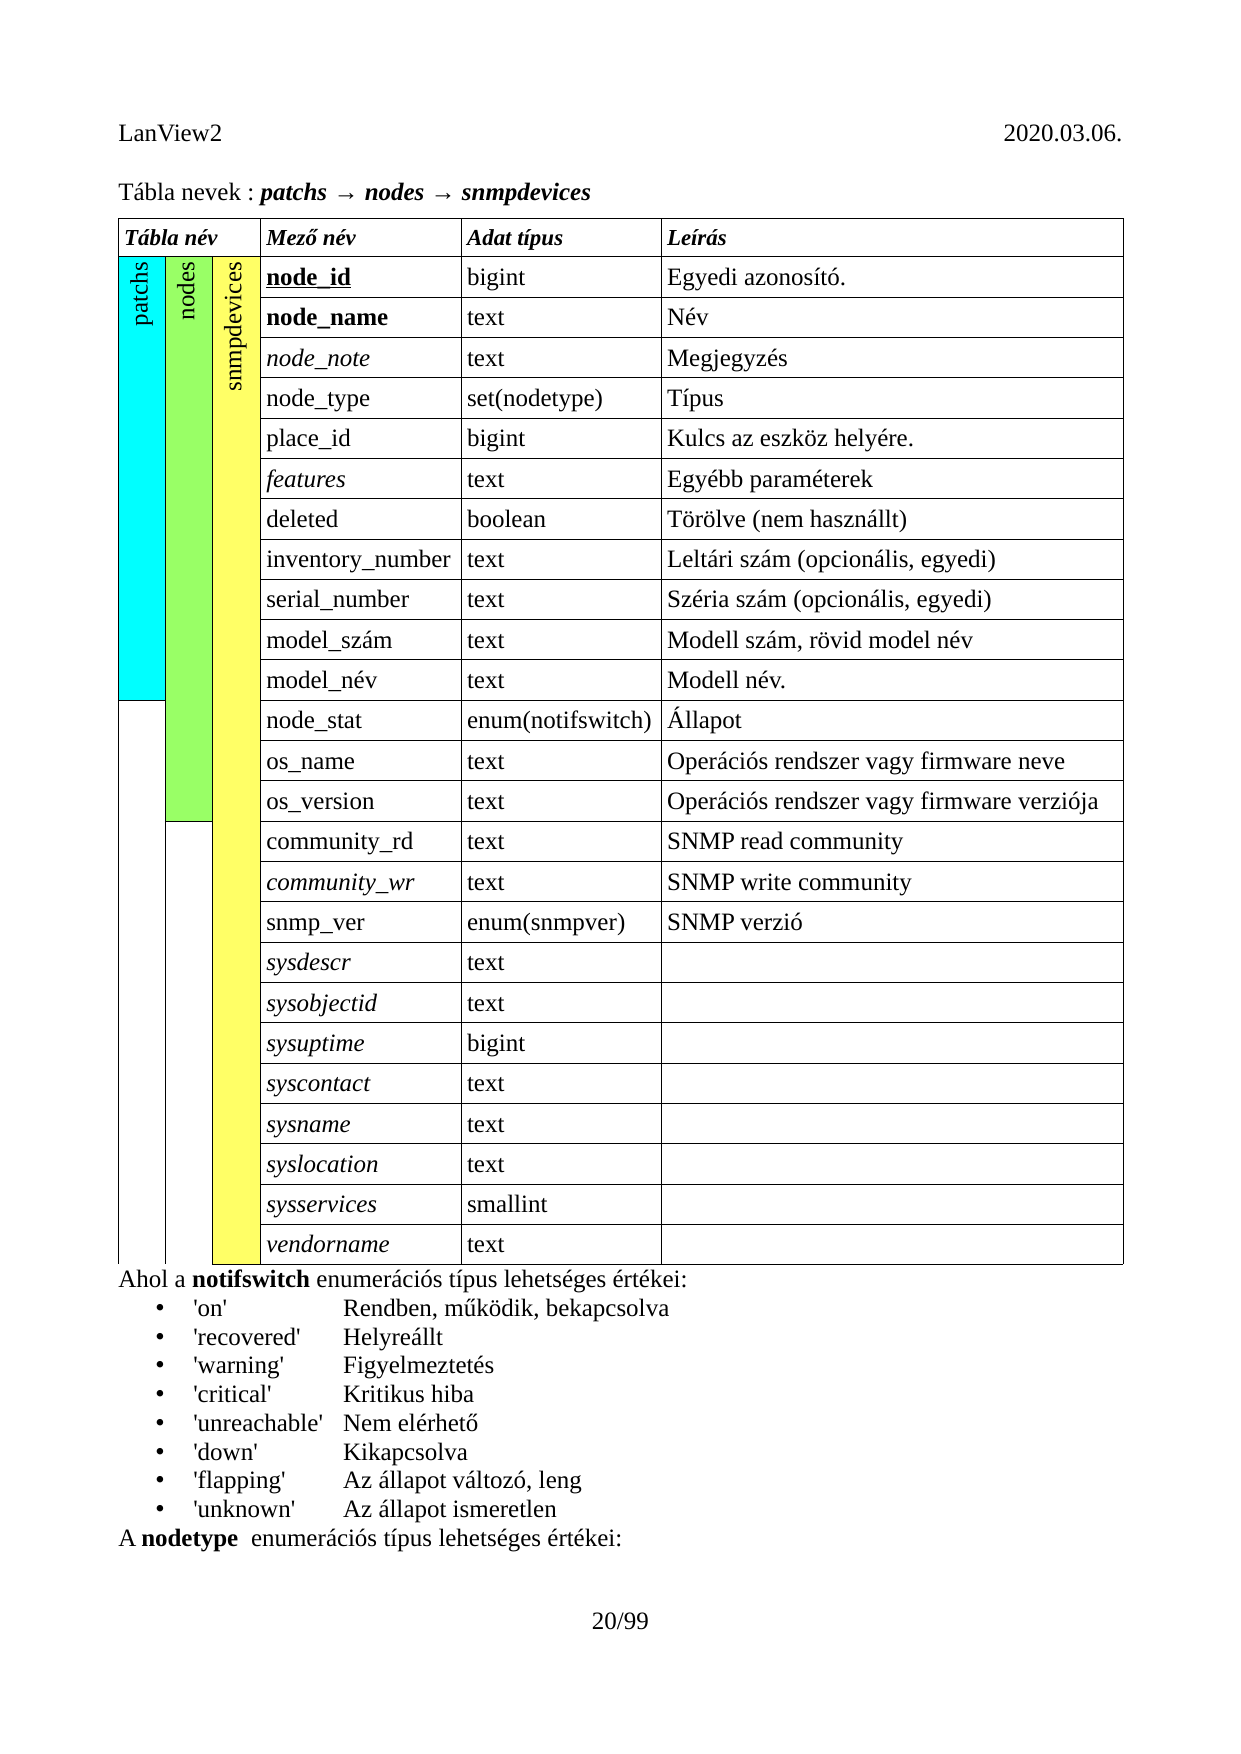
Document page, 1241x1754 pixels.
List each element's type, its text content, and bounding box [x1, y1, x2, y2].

table_cell [119, 701, 165, 1264]
table_cell os_version [261, 781, 461, 821]
table_cell [662, 1144, 1123, 1183]
table_cell sysdescr [261, 943, 461, 982]
table_cell Modell név. [662, 660, 1123, 700]
table_cell Állapot [662, 701, 1123, 740]
list 'warning' Figyelmeztetés [156, 1350, 1122, 1379]
table_cell set(nodetype) [462, 378, 661, 417]
table_cell bigint [462, 1023, 661, 1062]
table_cell [662, 1225, 1123, 1264]
table_cell vendorname [261, 1225, 461, 1264]
table_cell Törölve (nem használlt) [662, 499, 1123, 538]
table_cell enum(notifswitch) [462, 701, 661, 740]
table_cell text [462, 943, 661, 982]
table_cell Egyedi azonosító. [662, 257, 1123, 297]
table_cell sysobjectid [261, 983, 461, 1022]
table_cell text [462, 298, 661, 337]
table_cell text [462, 741, 661, 780]
table_cell sysuptime [261, 1023, 461, 1062]
table_cell [662, 983, 1123, 1022]
table_cell text [462, 822, 661, 861]
table_header Mező név [261, 219, 461, 256]
table_cell syslocation [261, 1144, 461, 1183]
table_cell Modell szám, rövid model név [662, 620, 1123, 659]
table_cell text [462, 781, 661, 821]
table_cell text [462, 580, 661, 619]
table_cell SNMP write community [662, 862, 1123, 901]
table_cell nodes [166, 257, 212, 821]
table_cell Kulcs az eszköz helyére. [662, 419, 1123, 458]
list 'critical' Kritikus hiba [156, 1379, 1122, 1408]
list 'down' Kikapcsolva [156, 1437, 1122, 1465]
table_cell node_name [261, 298, 461, 337]
table_cell os_name [261, 741, 461, 780]
text A nodetype enumerációs típus lehetséges értékei: [118, 1523, 1122, 1552]
table_cell text [462, 1144, 661, 1183]
table_cell Operációs rendszer vagy firmware neve [662, 741, 1123, 780]
table_cell node_id [261, 257, 461, 297]
text Tábla nevek : patchs → nodes → snmpdevices [118, 177, 1122, 206]
table_cell text [462, 338, 661, 377]
table_cell bigint [462, 419, 661, 458]
table_cell sysservices [261, 1185, 461, 1224]
table_cell bigint [462, 257, 661, 297]
table_cell smallint [462, 1185, 661, 1224]
table_cell node_type [261, 378, 461, 417]
list 'recovered' Helyreállt [156, 1322, 1122, 1350]
table_cell Operációs rendszer vagy firmware verziója [662, 781, 1123, 821]
list 'on' Rendben, működik, bekapcsolva [156, 1293, 1122, 1322]
table_cell text [462, 540, 661, 579]
table_cell patchs [119, 257, 165, 700]
table_cell Széria szám (opcionális, egyedi) [662, 580, 1123, 619]
table_cell community_wr [261, 862, 461, 901]
table_cell text [462, 1104, 661, 1143]
table_cell snmpdevices [213, 257, 260, 1264]
table_cell SNMP verzió [662, 902, 1123, 942]
table_cell text [462, 620, 661, 659]
list 'flapping' Az állapot változó, leng [156, 1465, 1122, 1494]
table_cell community_rd [261, 822, 461, 861]
table_header Leírás [662, 219, 1123, 256]
table_cell model_szám [261, 620, 461, 659]
table_cell [662, 1185, 1123, 1224]
table_cell node_note [261, 338, 461, 377]
table_cell node_stat [261, 701, 461, 740]
table_cell Név [662, 298, 1123, 337]
table_cell [166, 822, 212, 1264]
table_cell Leltári szám (opcionális, egyedi) [662, 540, 1123, 579]
table_cell [662, 1064, 1123, 1103]
table_cell place_id [261, 419, 461, 458]
table_header Adat típus [462, 219, 661, 256]
table_cell features [261, 459, 461, 498]
table_cell text [462, 1225, 661, 1264]
table_cell [662, 1104, 1123, 1143]
table_cell Típus [662, 378, 1123, 417]
table_cell serial_number [261, 580, 461, 619]
table_cell text [462, 459, 661, 498]
table_cell boolean [462, 499, 661, 538]
table_cell [662, 1023, 1123, 1062]
table_cell text [462, 1064, 661, 1103]
table_cell SNMP read community [662, 822, 1123, 861]
table_cell deleted [261, 499, 461, 538]
table_cell enum(snmpver) [462, 902, 661, 942]
table_cell text [462, 862, 661, 901]
table_cell Egyébb paraméterek [662, 459, 1123, 498]
table_cell snmp_ver [261, 902, 461, 942]
table_cell text [462, 983, 661, 1022]
table_cell sysname [261, 1104, 461, 1143]
table_cell [662, 943, 1123, 982]
table_cell model_név [261, 660, 461, 700]
table_cell inventory_number [261, 540, 461, 579]
table_cell text [462, 660, 661, 700]
table_cell Megjegyzés [662, 338, 1123, 377]
list 'unknown' Az állapot ismeretlen [156, 1494, 1122, 1523]
text Ahol a notifswitch enumerációs típus lehetséges értékei: [118, 1264, 1122, 1293]
table_header Tábla név [119, 219, 260, 256]
list 'unreachable' Nem elérhető [156, 1408, 1122, 1437]
table_cell syscontact [261, 1064, 461, 1103]
